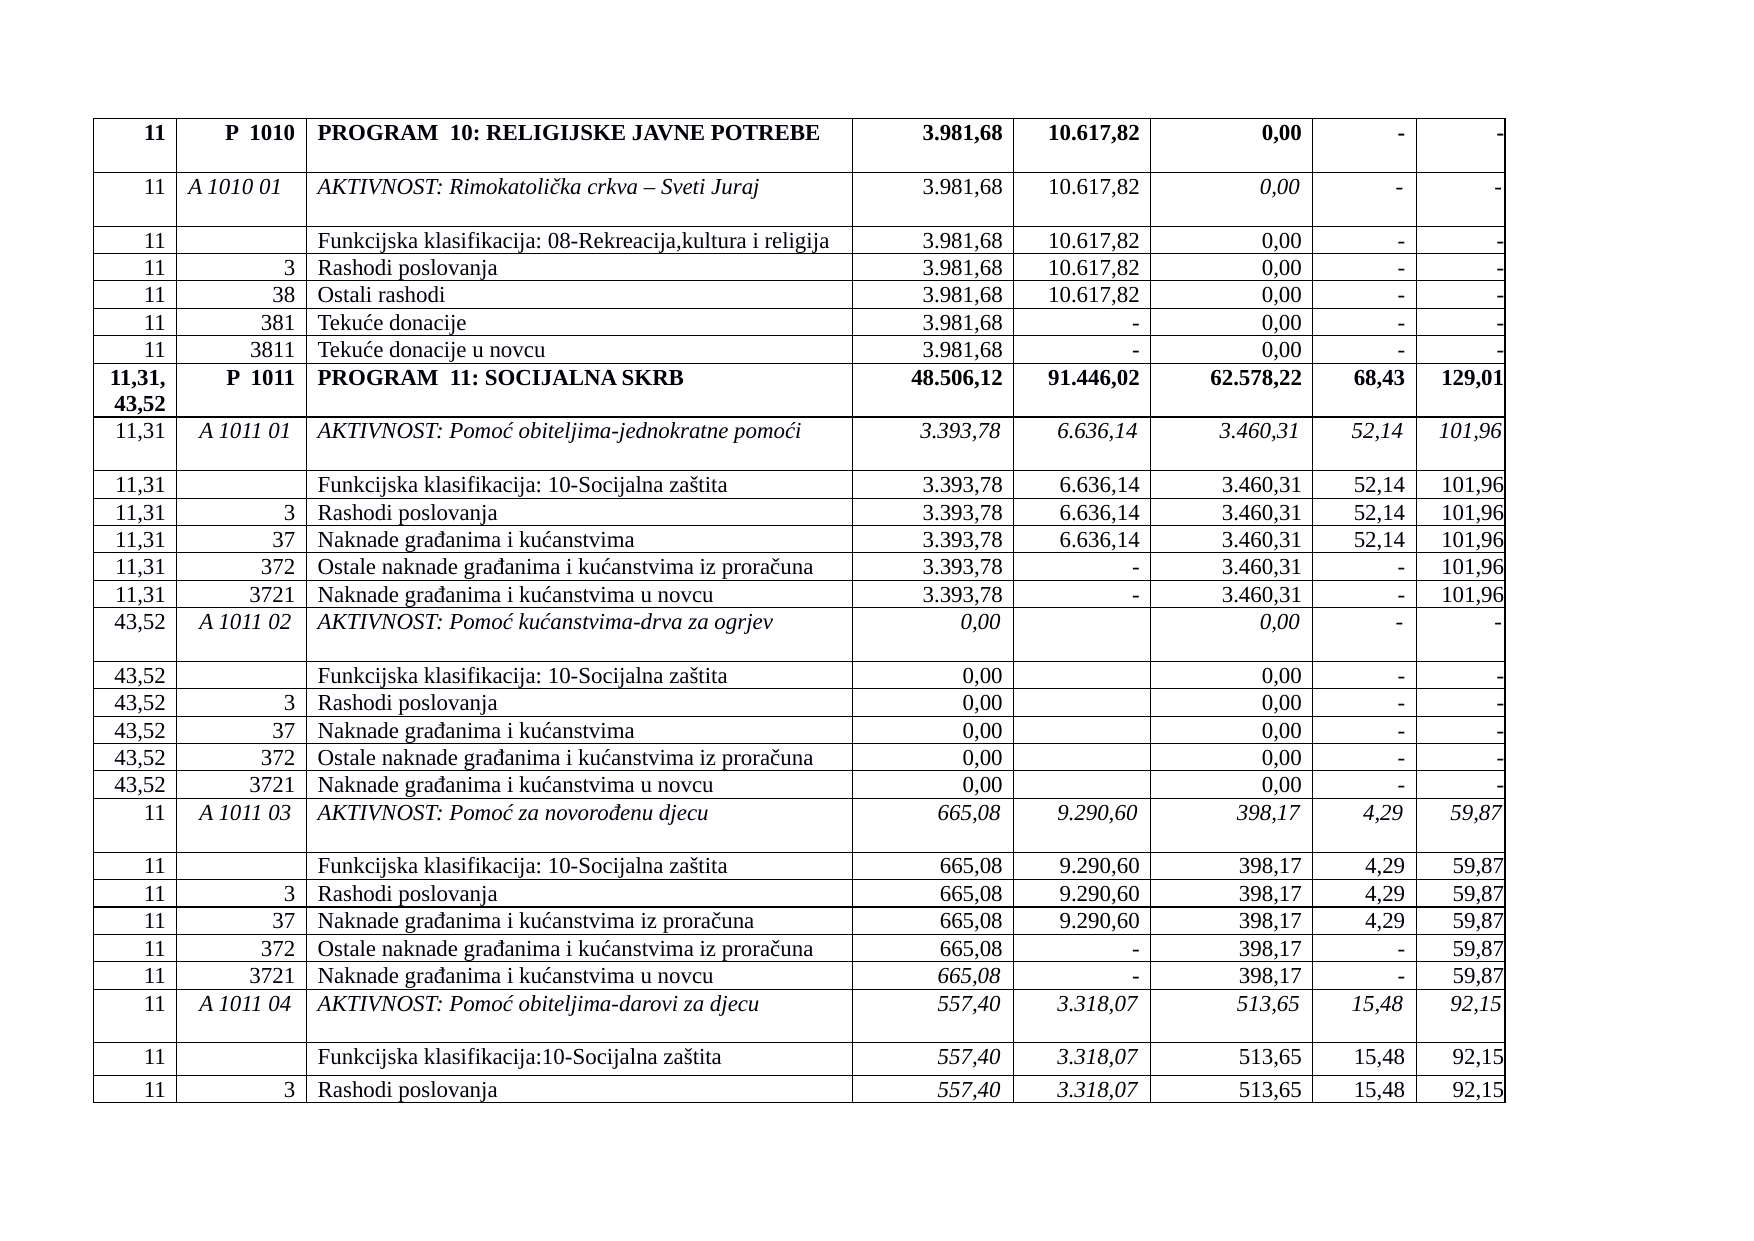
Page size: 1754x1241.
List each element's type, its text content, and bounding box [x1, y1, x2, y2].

table_cell 398,17 [1151, 962, 1312, 988]
table_cell [1014, 744, 1150, 770]
table_cell 0,00 [1151, 227, 1312, 253]
table_cell Ostale naknade građanima i kućanstvima iz proračuna [307, 553, 852, 580]
table_cell 372 [177, 744, 306, 770]
table_cell 3.981,68 [853, 173, 1013, 226]
table_cell 0,00 [853, 771, 1013, 798]
table_cell - [1417, 662, 1504, 688]
table_cell 11 [94, 880, 176, 906]
table_cell 68,43 [1313, 364, 1416, 416]
table_cell 11,31, 43,52 [94, 364, 176, 416]
table_cell 0,00 [853, 717, 1013, 743]
table_cell 92,15 [1417, 1076, 1504, 1102]
table_cell A 1011 04 [177, 990, 306, 1042]
table_cell 11,31 [94, 418, 176, 470]
table_cell 372 [177, 935, 306, 961]
table_cell - [1014, 581, 1150, 607]
table_cell AKTIVNOST: Pomoć za novorođenu djecu [307, 799, 852, 852]
table_cell Naknade građanima i kućanstvima u novcu [307, 771, 852, 798]
table_cell Rashodi poslovanja [307, 1076, 852, 1102]
table_cell Funkcijska klasifikacija: 10-Socijalna zaštita [307, 662, 852, 688]
table_cell 11,31 [94, 499, 176, 525]
table_cell 37 [177, 717, 306, 743]
table_cell 3.981,68 [853, 336, 1013, 363]
table_cell 381 [177, 309, 306, 335]
table_cell 398,17 [1151, 853, 1312, 879]
table_cell 513,65 [1151, 990, 1312, 1042]
table_cell 3721 [177, 581, 306, 607]
table_cell 11,31 [94, 581, 176, 607]
table_cell 9.290,60 [1014, 853, 1150, 879]
table_cell - [1014, 553, 1150, 580]
table_cell AKTIVNOST: Pomoć obiteljima-darovi za djecu [307, 990, 852, 1042]
table_cell 52,14 [1313, 526, 1416, 552]
table_cell 101,96 [1417, 471, 1504, 497]
table_cell Ostali rashodi [307, 281, 852, 308]
table_cell - [1313, 309, 1416, 335]
table_cell 3.393,78 [853, 581, 1013, 607]
table_cell - [1313, 962, 1416, 988]
table_cell 0,00 [1151, 689, 1312, 716]
table_cell [1014, 662, 1150, 688]
table_cell 11 [94, 119, 176, 172]
table_cell 3721 [177, 962, 306, 988]
table_cell 665,08 [853, 935, 1013, 961]
table_cell 3.981,68 [853, 254, 1013, 280]
table_cell 11 [94, 908, 176, 934]
table_cell - [1313, 173, 1416, 226]
table_cell - [1313, 581, 1416, 607]
table_cell 3.460,31 [1151, 499, 1312, 525]
table_cell 4,29 [1313, 880, 1416, 906]
table_cell Ostale naknade građanima i kućanstvima iz proračuna [307, 744, 852, 770]
table_cell 0,00 [1151, 771, 1312, 798]
table_cell AKTIVNOST: Pomoć obiteljima-jednokratne pomoći [307, 418, 852, 470]
table_cell Rashodi poslovanja [307, 880, 852, 906]
table_cell A 1011 02 [177, 608, 306, 661]
table_cell 6.636,14 [1014, 418, 1150, 470]
table_cell 37 [177, 526, 306, 552]
table_cell 3 [177, 689, 306, 716]
table_cell [177, 227, 306, 253]
table_cell 92,15 [1417, 990, 1504, 1042]
table_cell 3.460,31 [1151, 581, 1312, 607]
table_cell 101,96 [1417, 526, 1504, 552]
table_cell 11 [94, 1076, 176, 1102]
table_cell A 1011 01 [177, 418, 306, 470]
table_cell 3 [177, 1076, 306, 1102]
table_cell 3.981,68 [853, 119, 1013, 172]
table_cell 0,00 [853, 662, 1013, 688]
table_cell 62.578,22 [1151, 364, 1312, 416]
table_cell 4,29 [1313, 853, 1416, 879]
table_cell 0,00 [1151, 744, 1312, 770]
table_cell 6.636,14 [1014, 526, 1150, 552]
table_cell - [1417, 227, 1504, 253]
table_cell Naknade građanima i kućanstvima [307, 717, 852, 743]
table_cell 0,00 [1151, 717, 1312, 743]
table_cell 101,96 [1417, 581, 1504, 607]
table_cell - [1417, 771, 1504, 798]
table_cell - [1014, 309, 1150, 335]
table_cell 52,14 [1313, 499, 1416, 525]
table_cell 9.290,60 [1014, 799, 1150, 852]
table_cell 3.460,31 [1151, 471, 1312, 497]
table_cell 3.318,07 [1014, 990, 1150, 1042]
table_cell 10.617,82 [1014, 227, 1150, 253]
table_cell 3.460,31 [1151, 526, 1312, 552]
table_cell - [1417, 689, 1504, 716]
table_cell 92,15 [1417, 1043, 1504, 1075]
table_cell AKTIVNOST: Rimokatolička crkva – Sveti Juraj [307, 173, 852, 226]
table_cell 3.318,07 [1014, 1076, 1150, 1102]
table_cell - [1014, 962, 1150, 988]
table_cell 59,87 [1417, 935, 1504, 961]
table_cell 3.393,78 [853, 526, 1013, 552]
table_cell 101,96 [1417, 553, 1504, 580]
table_cell 43,52 [94, 608, 176, 661]
table_cell - [1313, 281, 1416, 308]
table_cell [1014, 689, 1150, 716]
table_cell 0,00 [853, 608, 1013, 661]
table_cell 129,01 [1417, 364, 1504, 416]
table_cell 11 [94, 281, 176, 308]
table_cell - [1313, 689, 1416, 716]
table_cell 0,00 [1151, 173, 1312, 226]
table_cell 398,17 [1151, 908, 1312, 934]
table_cell [1014, 771, 1150, 798]
table_cell - [1417, 173, 1504, 226]
table_cell 11,31 [94, 471, 176, 497]
table_cell 11 [94, 309, 176, 335]
table_cell 10.617,82 [1014, 281, 1150, 308]
table_cell 11 [94, 990, 176, 1042]
table_cell [1014, 717, 1150, 743]
table_cell 11 [94, 254, 176, 280]
table_cell PROGRAM 11: SOCIJALNA SKRB [307, 364, 852, 416]
table_cell - [1417, 119, 1504, 172]
table_cell 11 [94, 336, 176, 363]
table_cell 665,08 [853, 908, 1013, 934]
table_cell 0,00 [1151, 119, 1312, 172]
table_cell - [1313, 119, 1416, 172]
table_cell 43,52 [94, 771, 176, 798]
table_cell A 1011 03 [177, 799, 306, 852]
table_cell 11 [94, 1043, 176, 1075]
table_cell 0,00 [853, 689, 1013, 716]
table_cell Tekuće donacije u novcu [307, 336, 852, 363]
table_cell - [1313, 771, 1416, 798]
table_cell 0,00 [853, 744, 1013, 770]
table_cell 665,08 [853, 853, 1013, 879]
table_cell Naknade građanima i kućanstvima [307, 526, 852, 552]
table_cell Funkcijska klasifikacija: 10-Socijalna zaštita [307, 853, 852, 879]
table_cell 557,40 [853, 1043, 1013, 1075]
table_cell 15,48 [1313, 1076, 1416, 1102]
table_cell 52,14 [1313, 418, 1416, 470]
table_cell 665,08 [853, 880, 1013, 906]
table_cell 0,00 [1151, 309, 1312, 335]
table_cell 4,29 [1313, 799, 1416, 852]
table_cell 10.617,82 [1014, 173, 1150, 226]
table_cell 0,00 [1151, 281, 1312, 308]
table_cell - [1014, 336, 1150, 363]
table_cell 557,40 [853, 1076, 1013, 1102]
table_cell Funkcijska klasifikacija: 08-Rekreacija,kultura i religija [307, 227, 852, 253]
table_cell - [1313, 336, 1416, 363]
table_cell - [1417, 717, 1504, 743]
table_cell 3.393,78 [853, 418, 1013, 470]
table_cell 3.981,68 [853, 281, 1013, 308]
table_cell 15,48 [1313, 1043, 1416, 1075]
table_cell 59,87 [1417, 853, 1504, 879]
table_cell [1014, 608, 1150, 661]
table_cell 11 [94, 935, 176, 961]
table_cell [177, 853, 306, 879]
table_cell Tekuće donacije [307, 309, 852, 335]
table_cell 43,52 [94, 689, 176, 716]
table_cell Funkcijska klasifikacija:10-Socijalna zaštita [307, 1043, 852, 1075]
table_cell 43,52 [94, 662, 176, 688]
table_cell 3.981,68 [853, 309, 1013, 335]
table_cell 513,65 [1151, 1076, 1312, 1102]
table_cell 59,87 [1417, 908, 1504, 934]
table_cell 11,31 [94, 526, 176, 552]
table_cell 11 [94, 962, 176, 988]
table_cell - [1417, 608, 1504, 661]
table_cell 3 [177, 254, 306, 280]
table_cell - [1313, 935, 1416, 961]
table_cell 91.446,02 [1014, 364, 1150, 416]
table_cell AKTIVNOST: Pomoć kućanstvima-drva za ogrjev [307, 608, 852, 661]
table_cell 3 [177, 499, 306, 525]
table_cell - [1417, 281, 1504, 308]
table_cell 3.460,31 [1151, 418, 1312, 470]
table_cell 59,87 [1417, 880, 1504, 906]
table_cell Naknade građanima i kućanstvima iz proračuna [307, 908, 852, 934]
table_cell 38 [177, 281, 306, 308]
table_cell 11 [94, 799, 176, 852]
table_cell [177, 471, 306, 497]
table_cell 665,08 [853, 962, 1013, 988]
table_cell 11,31 [94, 553, 176, 580]
table_cell 11 [94, 853, 176, 879]
table_cell - [1417, 254, 1504, 280]
table_cell 3 [177, 880, 306, 906]
table_cell 59,87 [1417, 799, 1504, 852]
table_cell 10.617,82 [1014, 254, 1150, 280]
table_cell 3.318,07 [1014, 1043, 1150, 1075]
table_cell P 1011 [177, 364, 306, 416]
table_cell 11 [94, 227, 176, 253]
table_cell 101,96 [1417, 499, 1504, 525]
table_cell - [1313, 254, 1416, 280]
table_cell 3.460,31 [1151, 553, 1312, 580]
table_cell - [1313, 608, 1416, 661]
table_cell 513,65 [1151, 1043, 1312, 1075]
table_cell - [1417, 744, 1504, 770]
table_cell 43,52 [94, 717, 176, 743]
table_cell 3.393,78 [853, 471, 1013, 497]
table_cell Naknade građanima i kućanstvima u novcu [307, 962, 852, 988]
table_cell 665,08 [853, 799, 1013, 852]
table_cell 557,40 [853, 990, 1013, 1042]
table_cell PROGRAM 10: RELIGIJSKE JAVNE POTREBE [307, 119, 852, 172]
table_cell 0,00 [1151, 608, 1312, 661]
table_cell - [1313, 227, 1416, 253]
table_cell - [1313, 553, 1416, 580]
table_cell 3.981,68 [853, 227, 1013, 253]
table_cell - [1313, 662, 1416, 688]
table_cell - [1417, 336, 1504, 363]
table_cell Rashodi poslovanja [307, 689, 852, 716]
table_cell 59,87 [1417, 962, 1504, 988]
table_cell 37 [177, 908, 306, 934]
table_cell 48.506,12 [853, 364, 1013, 416]
table_cell Naknade građanima i kućanstvima u novcu [307, 581, 852, 607]
table_cell 9.290,60 [1014, 908, 1150, 934]
table_cell 0,00 [1151, 336, 1312, 363]
table_cell - [1313, 717, 1416, 743]
table_cell P 1010 [177, 119, 306, 172]
table_cell 9.290,60 [1014, 880, 1150, 906]
table_cell 11 [94, 173, 176, 226]
table_cell Rashodi poslovanja [307, 254, 852, 280]
table_cell 398,17 [1151, 799, 1312, 852]
table_cell 0,00 [1151, 662, 1312, 688]
table_cell 3.393,78 [853, 499, 1013, 525]
table_cell 6.636,14 [1014, 499, 1150, 525]
table_cell Funkcijska klasifikacija: 10-Socijalna zaštita [307, 471, 852, 497]
table_cell 4,29 [1313, 908, 1416, 934]
table_cell 3.393,78 [853, 553, 1013, 580]
table_cell 3811 [177, 336, 306, 363]
table_cell A 1010 01 [177, 173, 306, 226]
table_cell 398,17 [1151, 880, 1312, 906]
table_cell [177, 662, 306, 688]
table_cell 0,00 [1151, 254, 1312, 280]
table_cell - [1417, 309, 1504, 335]
table_cell 3721 [177, 771, 306, 798]
table_cell [177, 1043, 306, 1075]
table_cell 398,17 [1151, 935, 1312, 961]
table_cell Rashodi poslovanja [307, 499, 852, 525]
table_cell - [1014, 935, 1150, 961]
table_cell 101,96 [1417, 418, 1504, 470]
table_cell 10.617,82 [1014, 119, 1150, 172]
table_cell 43,52 [94, 744, 176, 770]
table_cell 6.636,14 [1014, 471, 1150, 497]
table_cell Ostale naknade građanima i kućanstvima iz proračuna [307, 935, 852, 961]
table_cell 372 [177, 553, 306, 580]
table_cell - [1313, 744, 1416, 770]
table_cell 15,48 [1313, 990, 1416, 1042]
table_cell 52,14 [1313, 471, 1416, 497]
